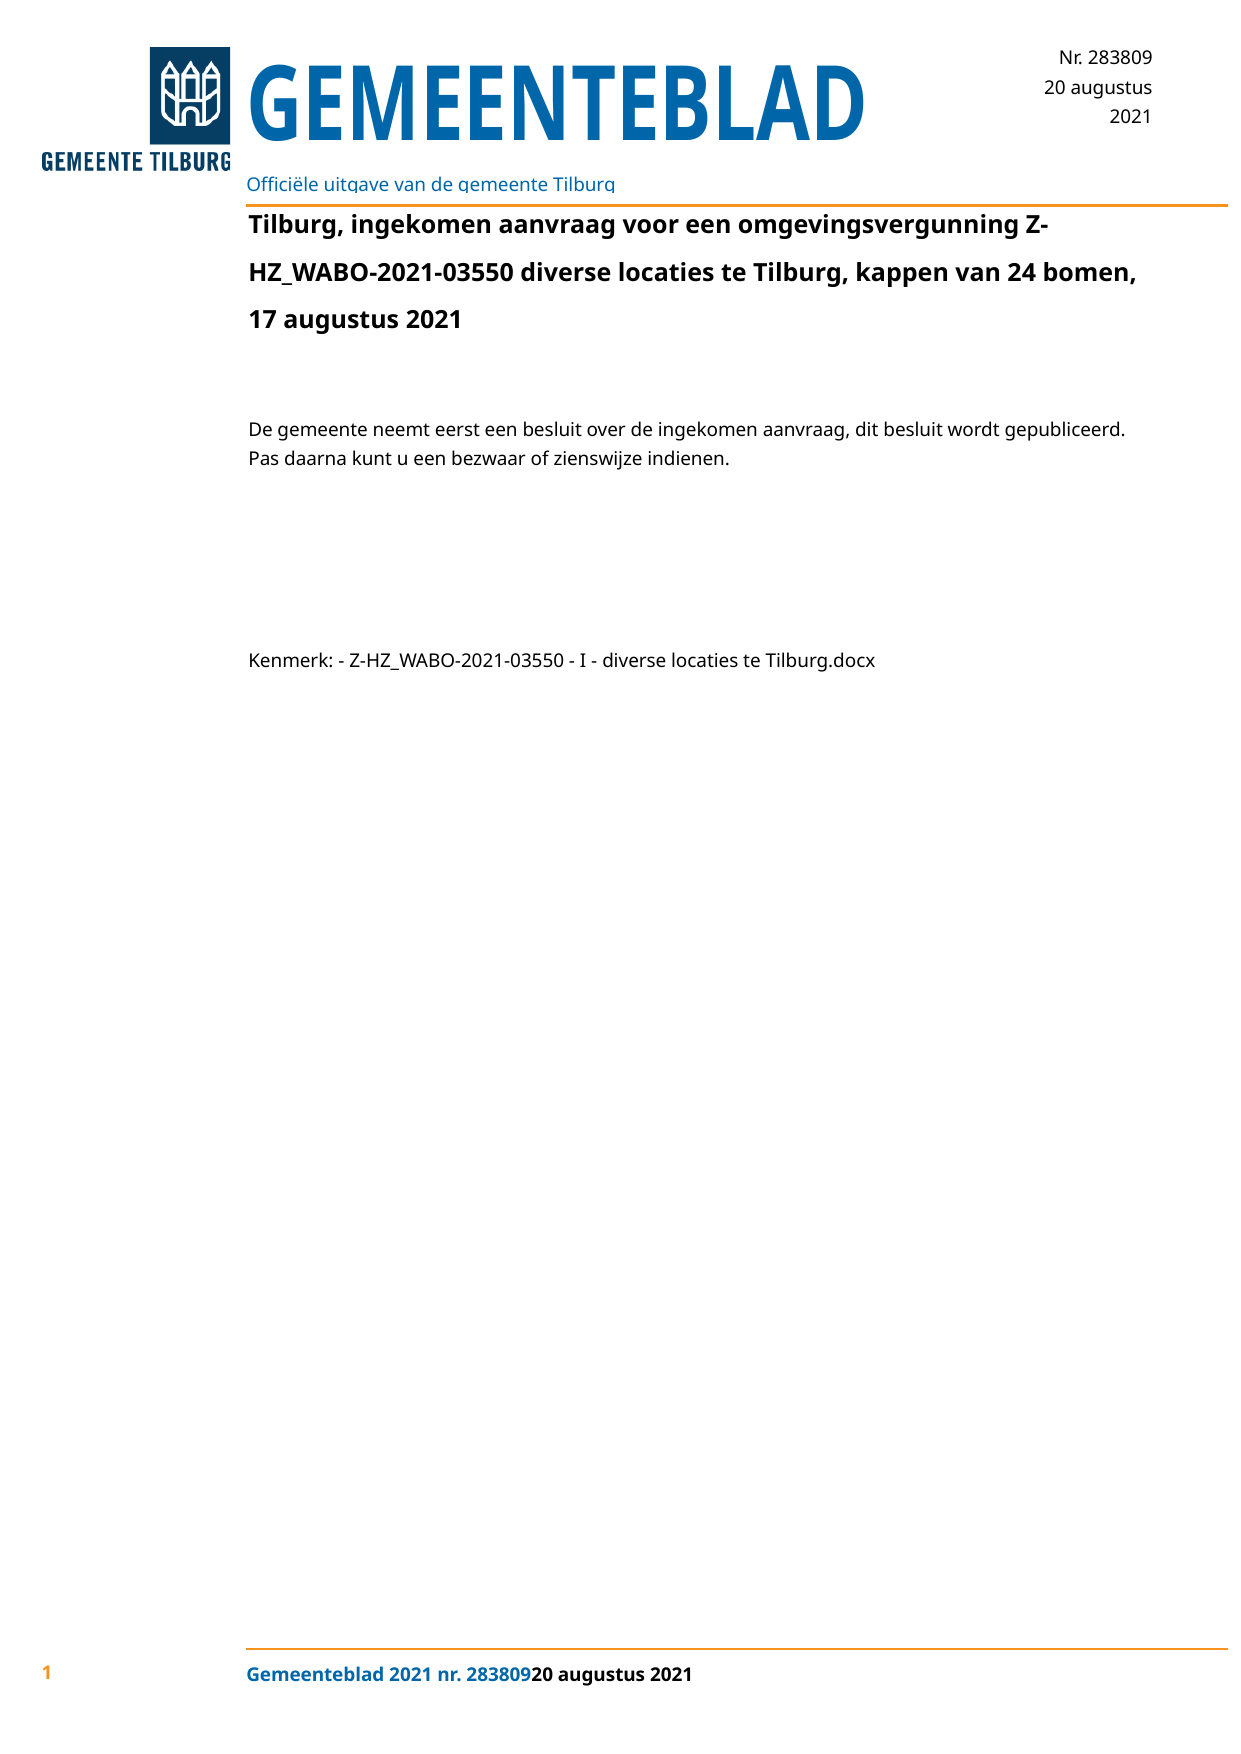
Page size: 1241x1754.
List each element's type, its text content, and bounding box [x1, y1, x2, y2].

text Tilburg, ingekomen aanvraag voor een omgevingsvergunning Z-HZ_WABO-2021-03550 diverse locaties te Tilburg, kappen van 24 bomen, 17 augustus 2021 [248, 207, 1152, 336]
picture [41, 47, 231, 172]
text De gemeente neemt eerst een besluit over de ingekomen aanvraag, dit besluit wordt gepubliceerd. Pas daarna kunt u een bezwaar of zienswijze indienen. [248, 416, 1152, 471]
text Kenmerk: - Z-HZ_WABO-2021-03550 - I - diverse locaties te Tilburg.docx [248, 647, 1152, 673]
